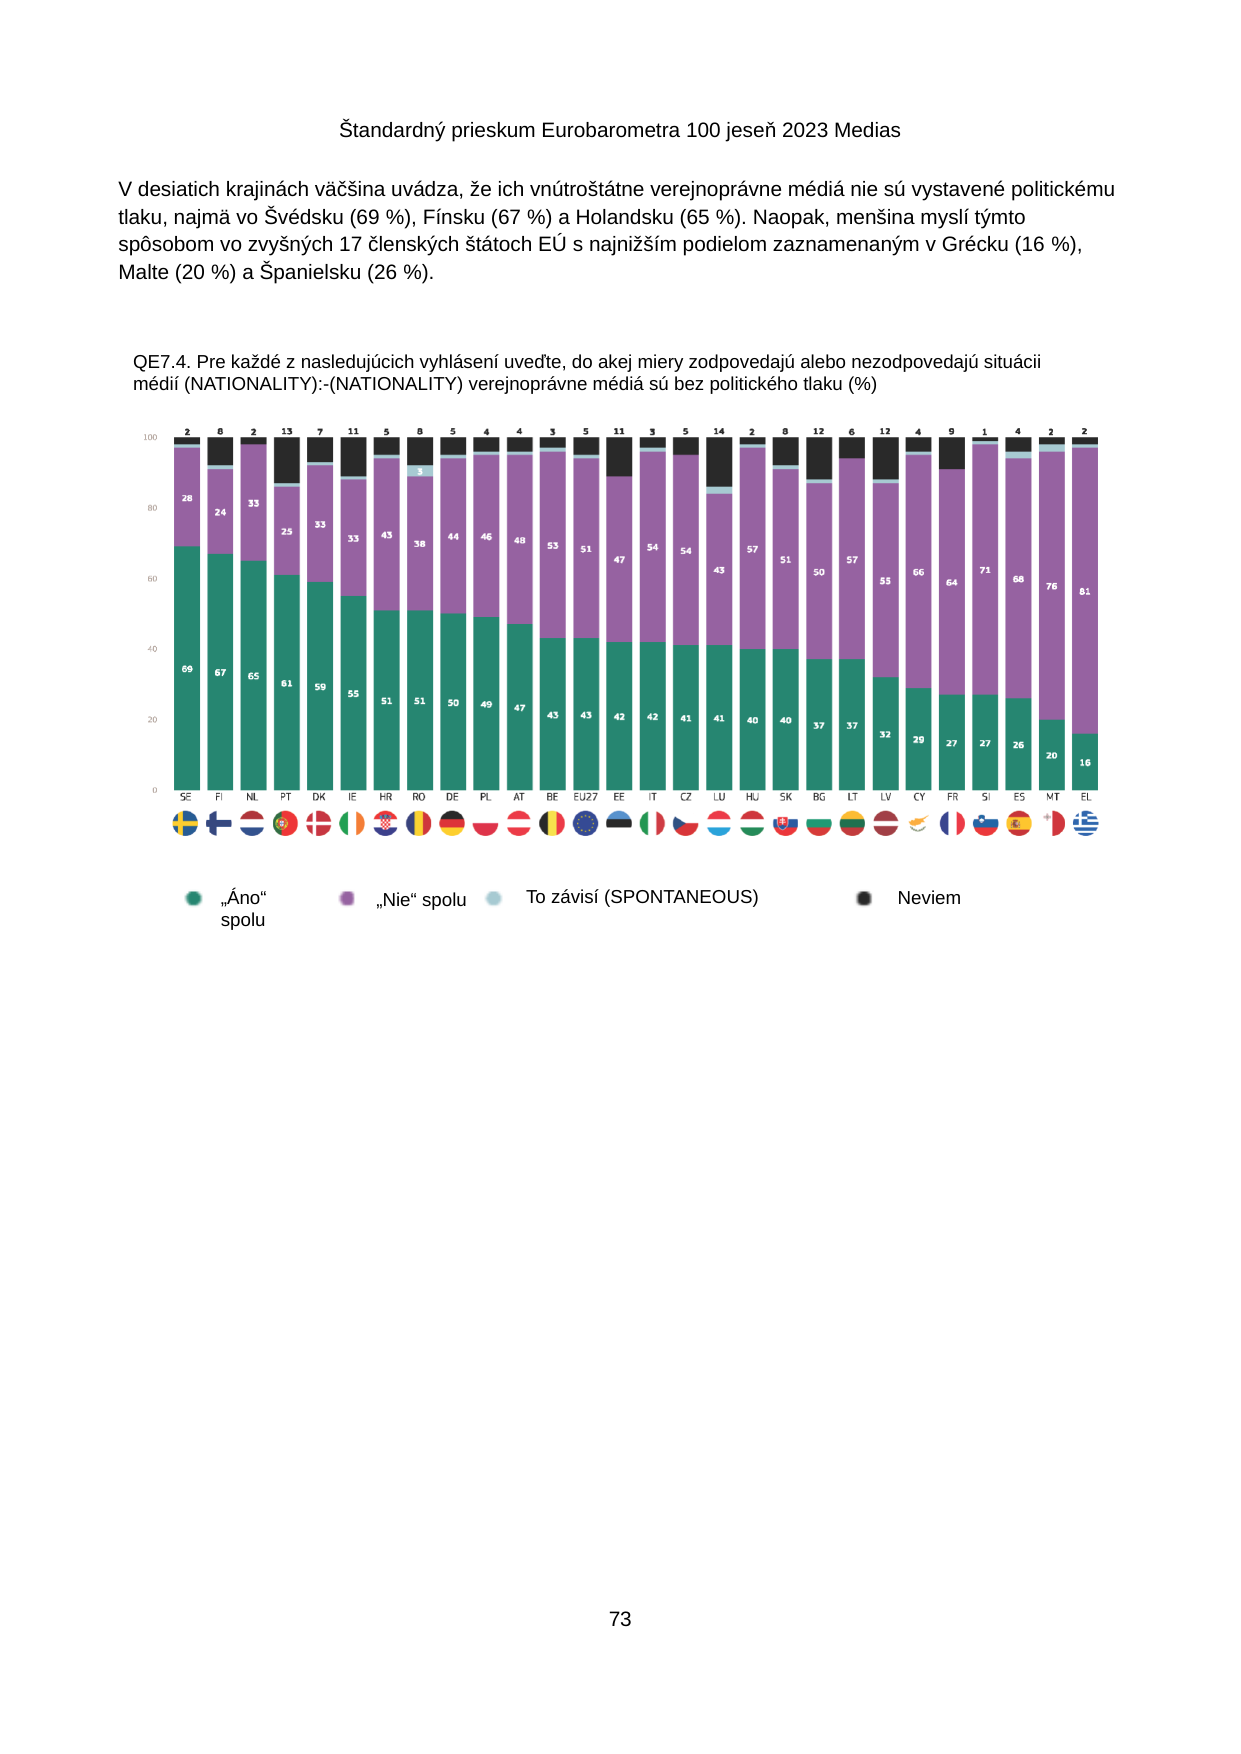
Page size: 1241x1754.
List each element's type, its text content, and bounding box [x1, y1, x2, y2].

picture [133, 422, 1105, 844]
picture [166, 855, 876, 927]
text V desiatich krajinách väčšina uvádza, že ich vnútroštátne verejnoprávne médiá nie sú vystavené politickému tlaku, najmä vo Švédsku (69 %), Fínsku (67 %) a Holandsku (65 %). Naopak, menšina myslí týmto spôsobom vo zvyšných 17 členských štátoch EÚ s najnižším podielom zaznamenaným v Grécku (16 %), Malte (20 %) a Španielsku (26 %). [118, 177, 1122, 283]
